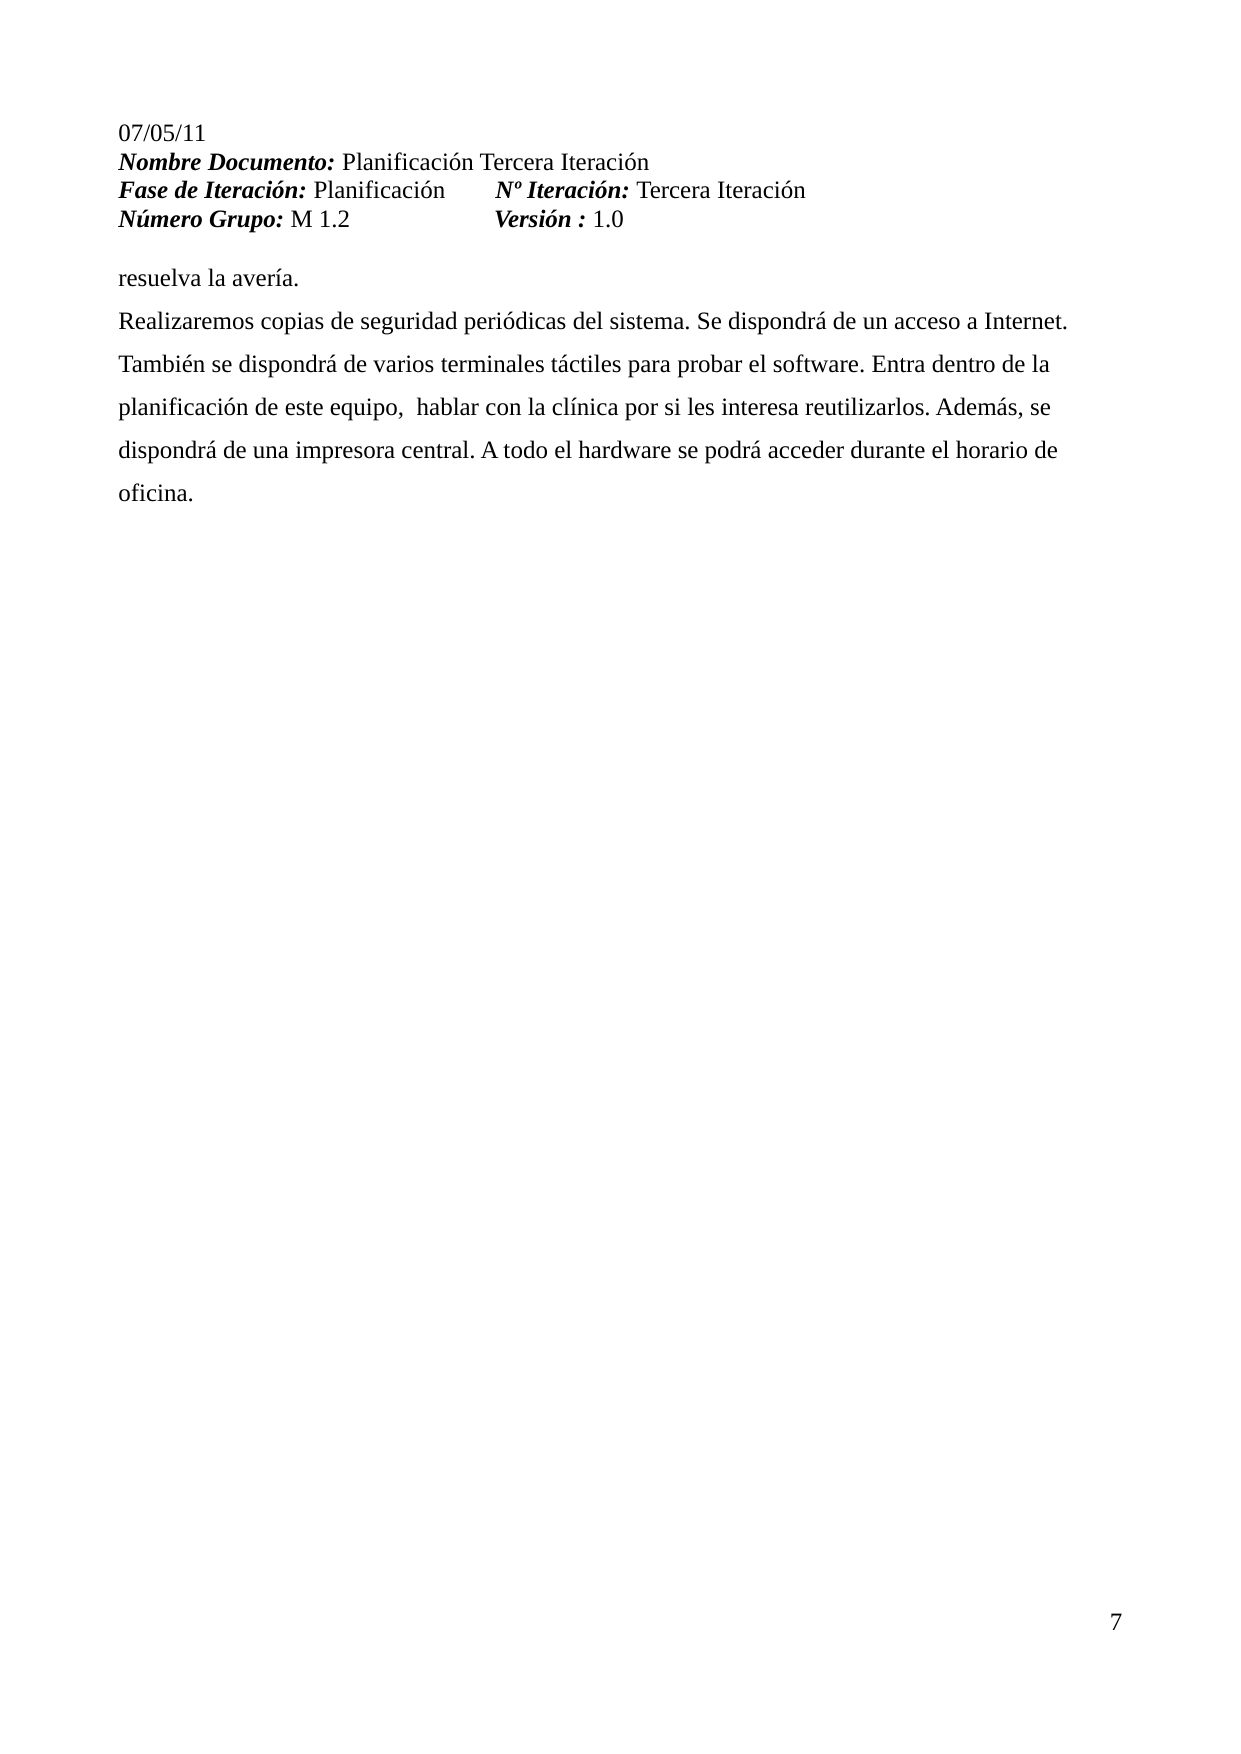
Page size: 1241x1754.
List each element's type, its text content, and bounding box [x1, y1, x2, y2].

text Realizaremos copias de seguridad periódicas del sistema. Se dispondrá de un acceso a Internet. También se dispondrá de varios terminales táctiles para probar el software. Entra dentro de la planificación de este equipo, hablar con la clínica por si les interesa reutilizarlos. Además, se dispondrá de una impresora central. A todo el hardware se podrá acceder durante el horario de oficina. [118, 306, 1122, 507]
text resuelva la avería. [118, 263, 1122, 291]
